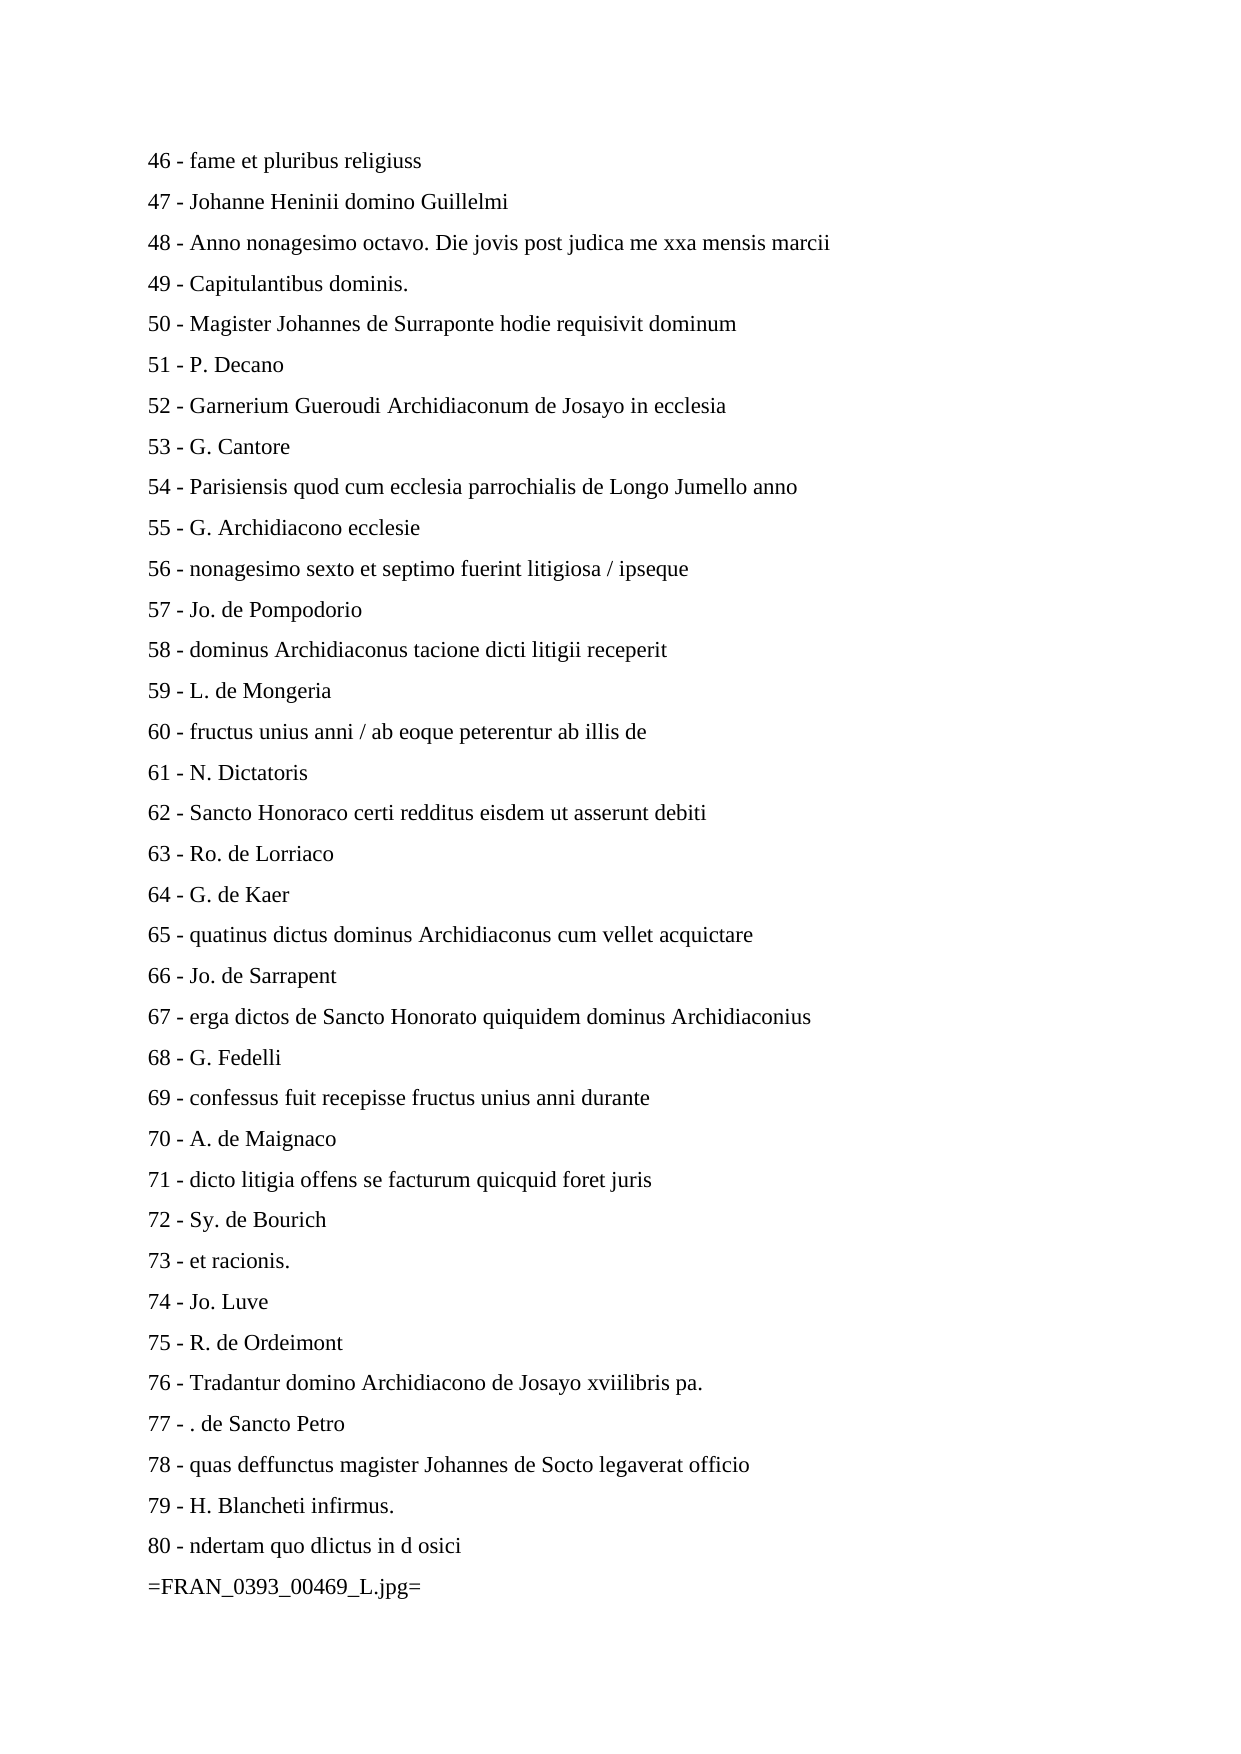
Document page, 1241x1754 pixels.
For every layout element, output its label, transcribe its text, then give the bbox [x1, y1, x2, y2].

text 52 - Garnerium Gueroudi Archidiaconum de Josayo in ecclesia [148, 392, 1093, 418]
text 69 - confessus fuit recepisse fructus unius anni durante [148, 1084, 1093, 1111]
text 57 - Jo. de Pompodorio [148, 596, 1093, 622]
text 54 - Parisiensis quod cum ecclesia parrochialis de Longo Jumello anno [148, 473, 1093, 500]
text 64 - G. de Kaer [148, 881, 1093, 907]
text 80 - ndertam quo dlictus in d osici [148, 1532, 1093, 1559]
text =FRAN_0393_00469_L.jpg= [148, 1573, 1093, 1599]
text 50 - Magister Johannes de Surraponte hodie requisivit dominum [148, 311, 1093, 337]
text 48 - Anno nonagesimo octavo. Die jovis post judica me xxa mensis marcii [148, 229, 1093, 255]
text 61 - N. Dictatoris [148, 758, 1093, 785]
text 76 - Tradantur domino Archidiacono de Josayo xviilibris pa. [148, 1369, 1093, 1396]
text 55 - G. Archidiacono ecclesie [148, 514, 1093, 541]
text 66 - Jo. de Sarrapent [148, 962, 1093, 988]
text 51 - P. Decano [148, 351, 1093, 378]
text 72 - Sy. de Bourich [148, 1207, 1093, 1233]
text 46 - fame et pluribus religiuss [148, 148, 1093, 174]
text 62 - Sancto Honoraco certi redditus eisdem ut asserunt debiti [148, 799, 1093, 826]
text 68 - G. Fedelli [148, 1044, 1093, 1070]
text 77 - . de Sancto Petro [148, 1410, 1093, 1437]
text 49 - Capitulantibus dominis. [148, 270, 1093, 296]
text 71 - dicto litigia offens se facturum quicquid foret juris [148, 1166, 1093, 1192]
text 79 - H. Blancheti infirmus. [148, 1492, 1093, 1518]
text 63 - Ro. de Lorriaco [148, 840, 1093, 866]
text 59 - L. de Mongeria [148, 677, 1093, 703]
text 75 - R. de Ordeimont [148, 1329, 1093, 1355]
text 60 - fructus unius anni / ab eoque peterentur ab illis de [148, 718, 1093, 744]
text 70 - A. de Maignaco [148, 1125, 1093, 1151]
text 73 - et racionis. [148, 1247, 1093, 1274]
text 47 - Johanne Heninii domino Guillelmi [148, 188, 1093, 215]
text 56 - nonagesimo sexto et septimo fuerint litigiosa / ipseque [148, 555, 1093, 581]
text 67 - erga dictos de Sancto Honorato quiquidem dominus Archidiaconius [148, 1003, 1093, 1029]
text 53 - G. Cantore [148, 433, 1093, 459]
text 65 - quatinus dictus dominus Archidiaconus cum vellet acquictare [148, 921, 1093, 948]
text 78 - quas deffunctus magister Johannes de Socto legaverat officio [148, 1451, 1093, 1477]
text 74 - Jo. Luve [148, 1288, 1093, 1314]
text 58 - dominus Archidiaconus tacione dicti litigii receperit [148, 636, 1093, 663]
